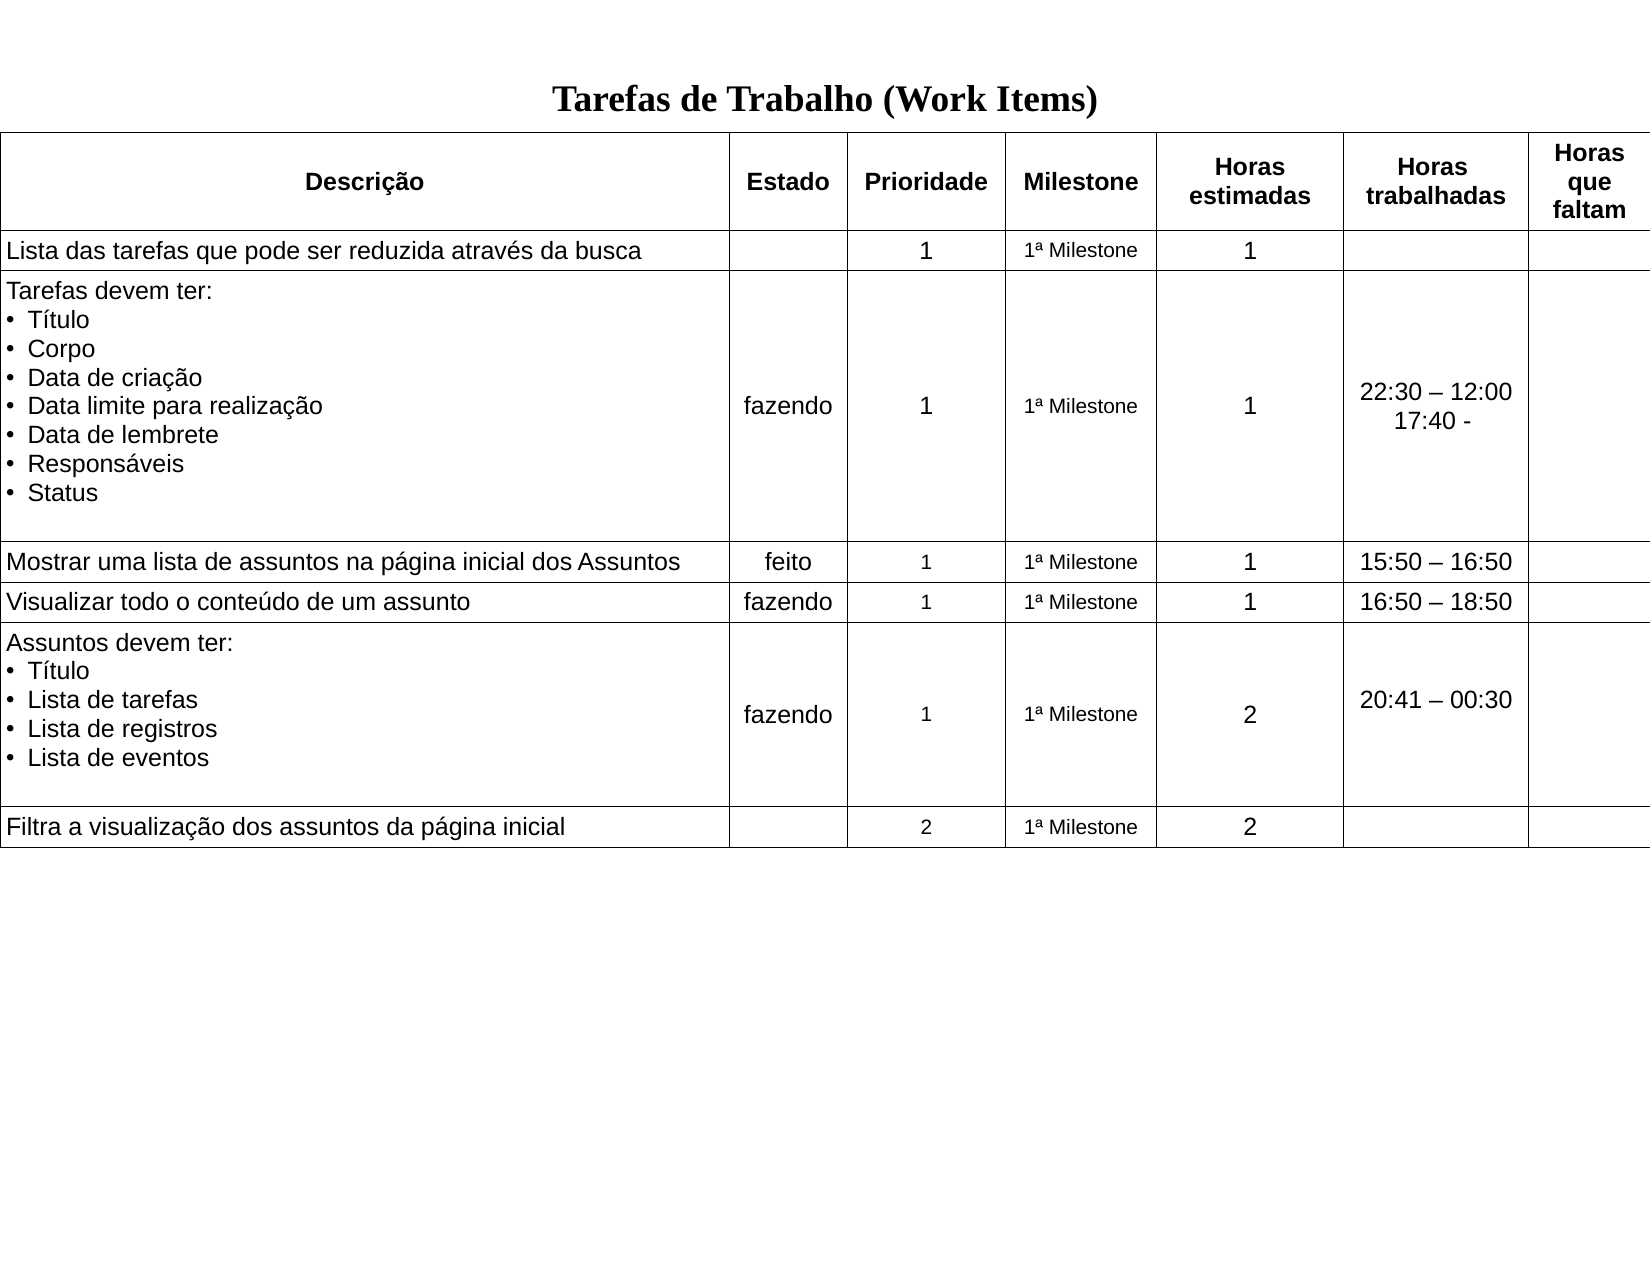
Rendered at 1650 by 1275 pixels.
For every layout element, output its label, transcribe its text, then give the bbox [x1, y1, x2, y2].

table_cell [1529, 623, 1650, 806]
table_header Estado [730, 133, 847, 230]
table_header Descrição [1, 133, 729, 230]
table_cell [1344, 807, 1528, 847]
table_cell 1 [848, 271, 1005, 541]
table_header Prioridade [848, 133, 1005, 230]
table_cell fazendo [730, 271, 847, 541]
table_header Horas trabalhadas [1344, 133, 1528, 230]
table_cell [730, 231, 847, 270]
table_cell 1 [1157, 542, 1343, 582]
table_cell 1 [848, 623, 1005, 806]
table_header Horas que faltam [1529, 133, 1650, 230]
table_header Horas estimadas [1157, 133, 1343, 230]
table_cell 2 [848, 807, 1005, 847]
table_cell Assuntos devem ter: Título Lista de tarefas Lista de registros Lista de eventos [1, 623, 729, 806]
table_cell Filtra a visualização dos assuntos da página inicial [1, 807, 729, 847]
table_cell Mostrar uma lista de assuntos na página inicial dos Assuntos [1, 542, 729, 582]
table_cell [1529, 807, 1650, 847]
table_cell [1529, 583, 1650, 622]
table_cell 1ª Milestone [1006, 231, 1156, 270]
table_cell 1 [848, 583, 1005, 622]
table_cell [1529, 231, 1650, 270]
table_cell 1ª Milestone [1006, 807, 1156, 847]
table_cell feito [730, 542, 847, 582]
table_cell [1529, 542, 1650, 582]
table_cell 2 [1157, 623, 1343, 806]
table_cell 1ª Milestone [1006, 583, 1156, 622]
table_cell [1529, 271, 1650, 541]
table_cell 20:41 – 00:30 [1344, 623, 1528, 806]
table_cell Visualizar todo o conteúdo de um assunto [1, 583, 729, 622]
table_cell 1ª Milestone [1006, 542, 1156, 582]
table_cell [730, 807, 847, 847]
table_cell 16:50 – 18:50 [1344, 583, 1528, 622]
table_cell [1344, 231, 1528, 270]
table_header Milestone [1006, 133, 1156, 230]
table_cell 15:50 – 16:50 [1344, 542, 1528, 582]
table_cell 1 [1157, 271, 1343, 541]
table_cell 1 [848, 542, 1005, 582]
table_cell 1 [1157, 231, 1343, 270]
table_cell 1ª Milestone [1006, 623, 1156, 806]
table_cell 22:30 – 12:00 17:40 - [1344, 271, 1528, 541]
table_cell fazendo [730, 623, 847, 806]
table_cell Lista das tarefas que pode ser reduzida através da busca [1, 231, 729, 270]
table_cell Tarefas devem ter: Título Corpo Data de criação Data limite para realização Data de lembrete Responsáveis Status [1, 271, 729, 541]
table_cell 2 [1157, 807, 1343, 847]
text Tarefas de Trabalho (Work Items) [0, 76, 1650, 119]
table_cell 1ª Milestone [1006, 271, 1156, 541]
table_cell 1 [1157, 583, 1343, 622]
table_cell 1 [848, 231, 1005, 270]
table_cell fazendo [730, 583, 847, 622]
